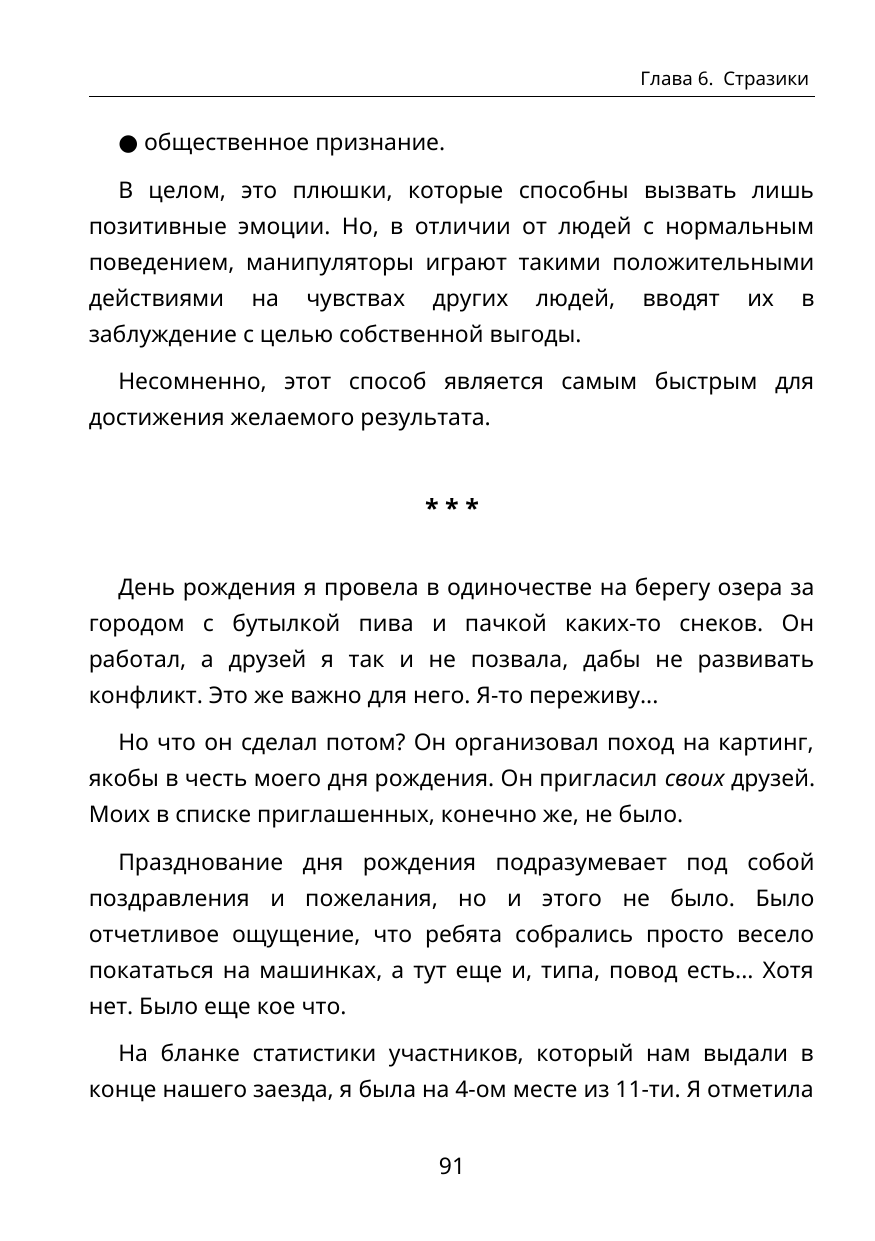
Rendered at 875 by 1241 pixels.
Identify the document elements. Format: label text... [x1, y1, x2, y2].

text В целом, это плюшки, которые способны вызвать лишь позитивные эмоции. Но, в отличии от людей с нормальным поведением, манипуляторы играют такими положительными действиями на чувствах других людей, вводят их в заблуждение с целью собственной выгоды. [88, 174, 815, 349]
list общественное признание. [118, 126, 815, 157]
subtitle * * * [88, 490, 815, 524]
text На бланке статистики участников, который нам выдали в конце нашего заезда, я была на 4-ом месте из 11-ти. Я отметила [88, 1037, 815, 1104]
text Несомненно, этот способ является самым быстрым для достижения желаемого результата. [88, 365, 815, 432]
text День рождения я провела в одиночестве на берегу озера за городом с бутылкой пива и пачкой каких-то снеков. Он работал, а друзей я так и не позвала, дабы не развивать конфликт. Это же важно для него. Я-то переживу... [88, 571, 815, 710]
text Празднование дня рождения подразумевает под собой поздравления и пожелания, но и этого не было. Было отчетливое ощущение, что ребята собрались просто весело покататься на машинках, а тут еще и, типа, повод есть... Хотя нет. Было еще кое что. [88, 846, 815, 1021]
text Но что он сделал потом? Он организовал поход на картинг, якобы в честь моего дня рождения. Он пригласил своих друзей. Моих в списке приглашенных, конечно же, не было. [88, 726, 815, 829]
